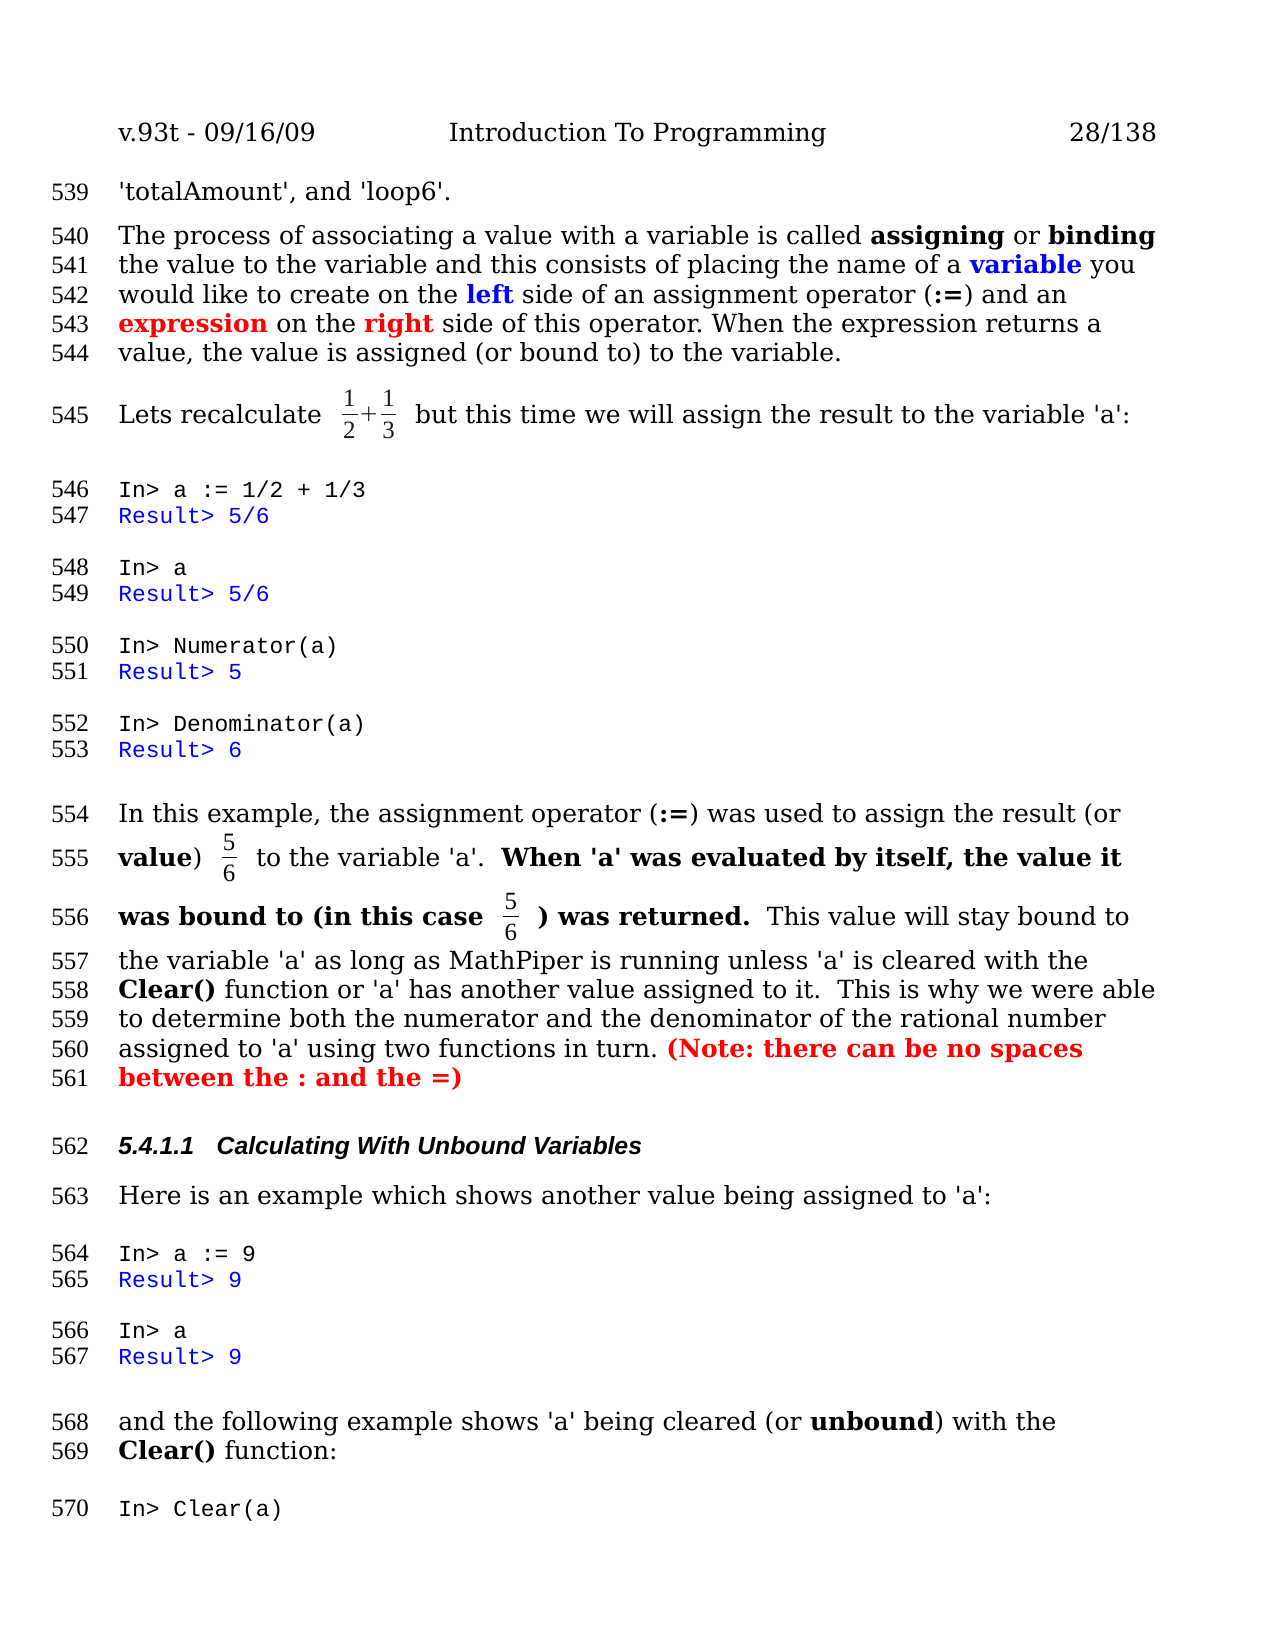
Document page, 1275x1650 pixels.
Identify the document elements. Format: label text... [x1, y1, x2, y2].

text The process of associating a value with a variable is called assigning or binding the value to the variable and this consists of placing the name of a variable you would like to create on the left side of an assignment operator (:=) and an expression on the right side of this operator. When the expression returns a value, the value is assigned (or bound to) to the variable. [118, 221, 1157, 368]
text and the following example shows 'a' being cleared (or unbound) with the Clear() function: [118, 1407, 1157, 1465]
text Result> 9 [118, 1268, 1157, 1294]
text Result> 5 [118, 660, 1157, 686]
text 'totalAmount', and 'loop6'. [118, 177, 1157, 206]
text Here is an example which shows another value being assigned to 'a': [118, 1181, 1157, 1210]
subtitle Calculating With Unbound Variables [118, 1131, 1157, 1160]
text In this example, the assignment operator (:=) was used to assign the result (or value)to the variable 'a'. When 'a' was evaluated by itself, the value it was bound to (in this case) was returned. This value will stay bound to the variable 'a' as long as MathPiper is running unless 'a' is cleared with the Clear() function or 'a' has another value assigned to it. This is why we were able to determine both the numerator and the denominator of the rational number assigned to 'a' using two functions in turn. (Note: there can be no spaces between the : and the =) [118, 799, 1157, 1092]
text In> a [118, 556, 1157, 582]
text In> Clear(a) [118, 1497, 1157, 1523]
text Result> 5/6 [118, 504, 1157, 530]
text In> a := 1/2 + 1/3 [118, 478, 1157, 504]
text In> a := 9 [118, 1242, 1157, 1268]
text Result> 5/6 [118, 582, 1157, 608]
text Lets recalculatebut this time we will assign the result to the variable 'a': [118, 383, 1157, 447]
text In> Numerator(a) [118, 634, 1157, 660]
text In> a [118, 1320, 1157, 1346]
text Result> 9 [118, 1346, 1157, 1372]
text In> Denominator(a) [118, 712, 1157, 738]
text Result> 6 [118, 738, 1157, 764]
